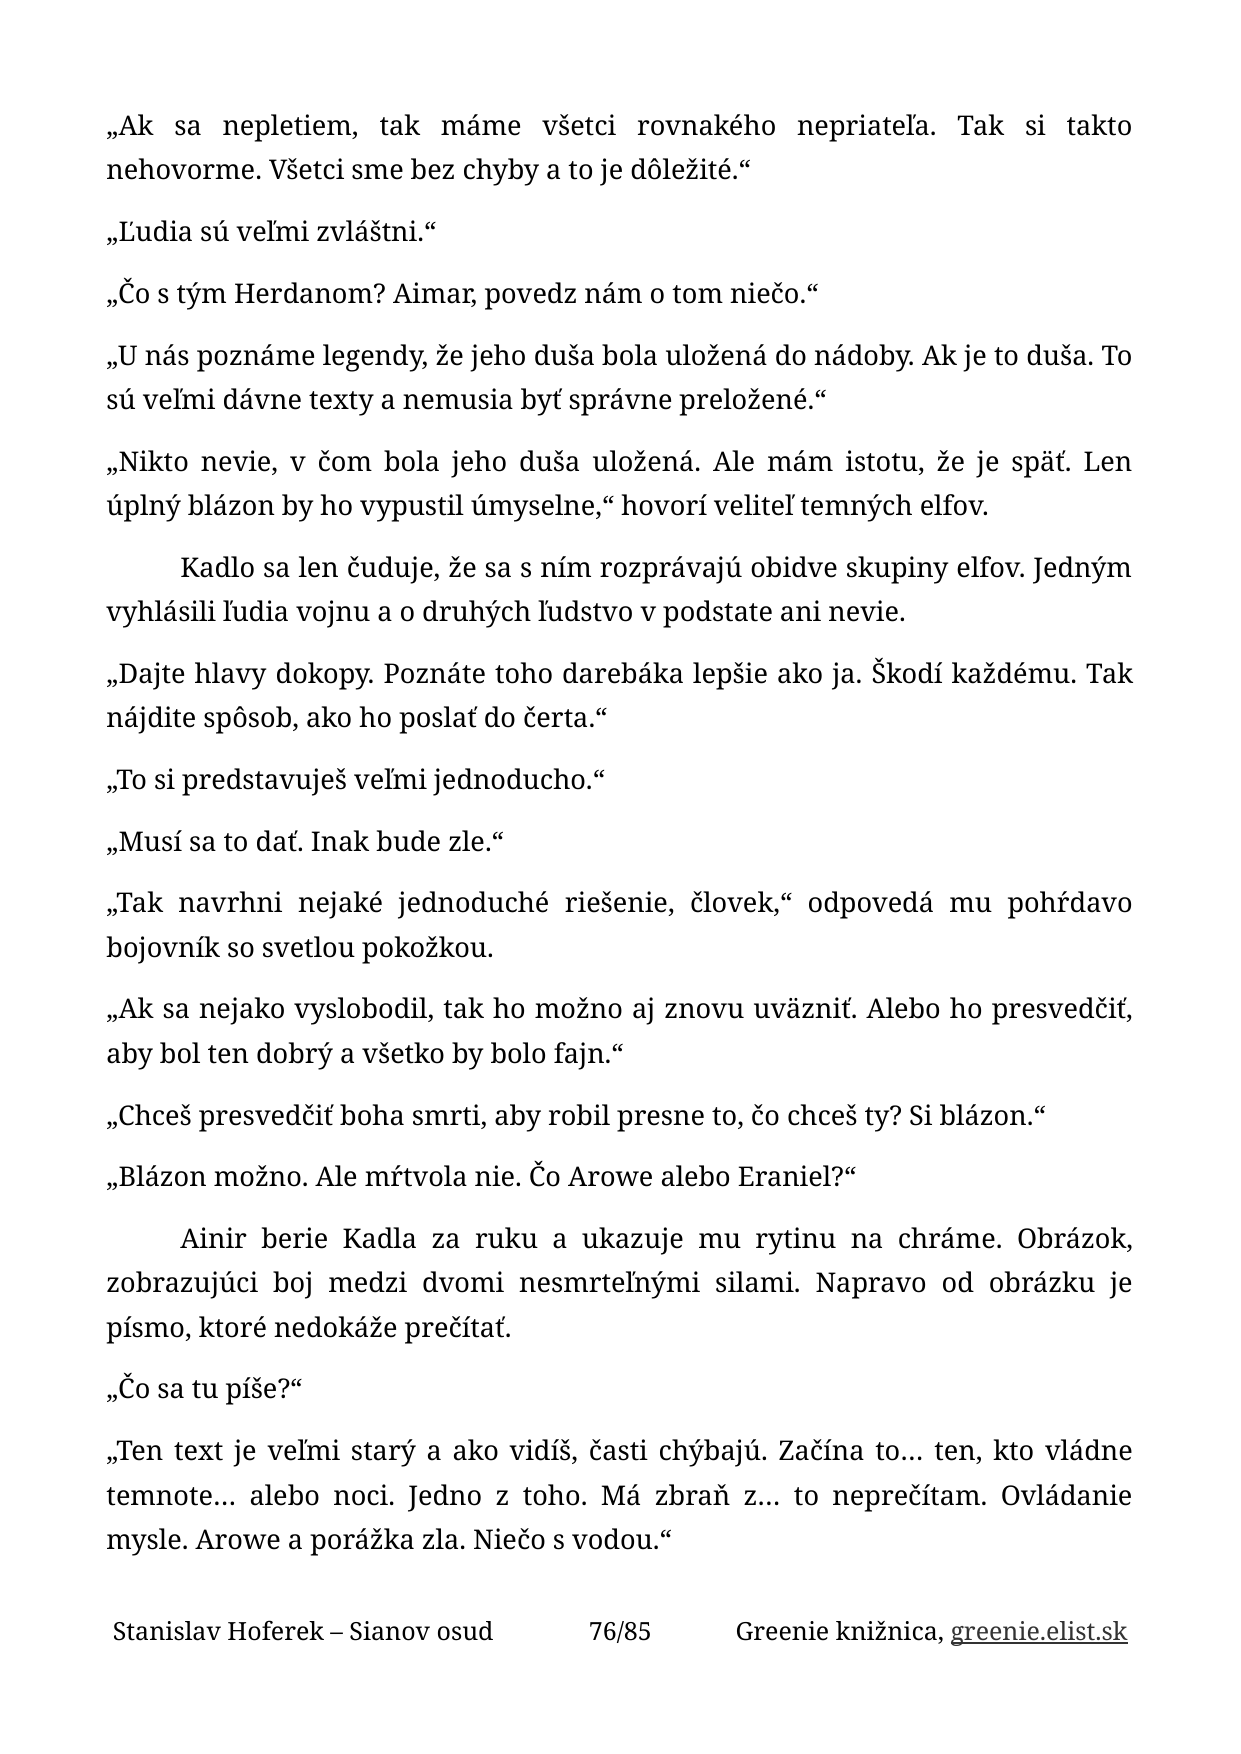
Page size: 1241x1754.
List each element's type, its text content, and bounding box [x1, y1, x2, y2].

text „Tak navrhni nejaké jednoduché riešenie, človek,“ odpovedá mu pohŕdavo bojovník so svetlou pokožkou. [106, 884, 1134, 965]
text „Ľudia sú veľmi zvláštni.“ [106, 212, 1134, 249]
text „Ten text je veľmi starý a ako vidíš, časti chýbajú. Začína to… ten, kto vládne temnote… alebo noci. Jedno z toho. Má zbraň z… to neprečítam. Ovládanie mysle. Arowe a porážka zla. Niečo s vodou.“ [106, 1432, 1134, 1557]
text „Ak sa nepletiem, tak máme všetci rovnakého nepriateľa. Tak si takto nehovorme. Všetci sme bez chyby a to je dôležité.“ [106, 106, 1134, 187]
text „To si predstavuješ veľmi jednoducho.“ [106, 760, 1134, 797]
text „Blázon možno. Ale mŕtvola nie. Čo Arowe alebo Eraniel?“ [106, 1158, 1134, 1195]
text „Chceš presvedčiť boha smrti, aby robil presne to, čo chceš ty? Si blázon.“ [106, 1096, 1134, 1133]
text „Ak sa nejako vyslobodil, tak ho možno aj znovu uväzniť. Alebo ho presvedčiť, aby bol ten dobrý a všetko by bolo fajn.“ [106, 990, 1134, 1071]
text „Musí sa to dať. Inak bude zle.“ [106, 822, 1134, 859]
text „U nás poznáme legendy, že jeho duša bola uložená do nádoby. Ak je to duša. To sú veľmi dávne texty a nemusia byť správne preložené.“ [106, 336, 1134, 417]
text „Čo s tým Herdanom? Aimar, povedz nám o tom niečo.“ [106, 274, 1134, 311]
text Ainir berie Kadla za ruku a ukazuje mu rytinu na chráme. Obrázok, zobrazujúci boj medzi dvomi nesmrteľnými silami. Napravo od obrázku je písmo, ktoré nedokáže prečítať. [106, 1220, 1134, 1345]
text „Čo sa tu píše?“ [106, 1370, 1134, 1407]
text „Dajte hlavy dokopy. Poznáte toho darebáka lepšie ako ja. Škodí každému. Tak nájdite spôsob, ako ho poslať do čerta.“ [106, 654, 1134, 735]
text „Nikto nevie, v čom bola jeho duša uložená. Ale mám istotu, že je späť. Len úplný blázon by ho vypustil úmyselne,“ hovorí veliteľ temných elfov. [106, 442, 1134, 523]
text Kadlo sa len čuduje, že sa s ním rozprávajú obidve skupiny elfov. Jedným vyhlásili ľudia vojnu a o druhých ľudstvo v podstate ani nevie. [106, 548, 1134, 629]
